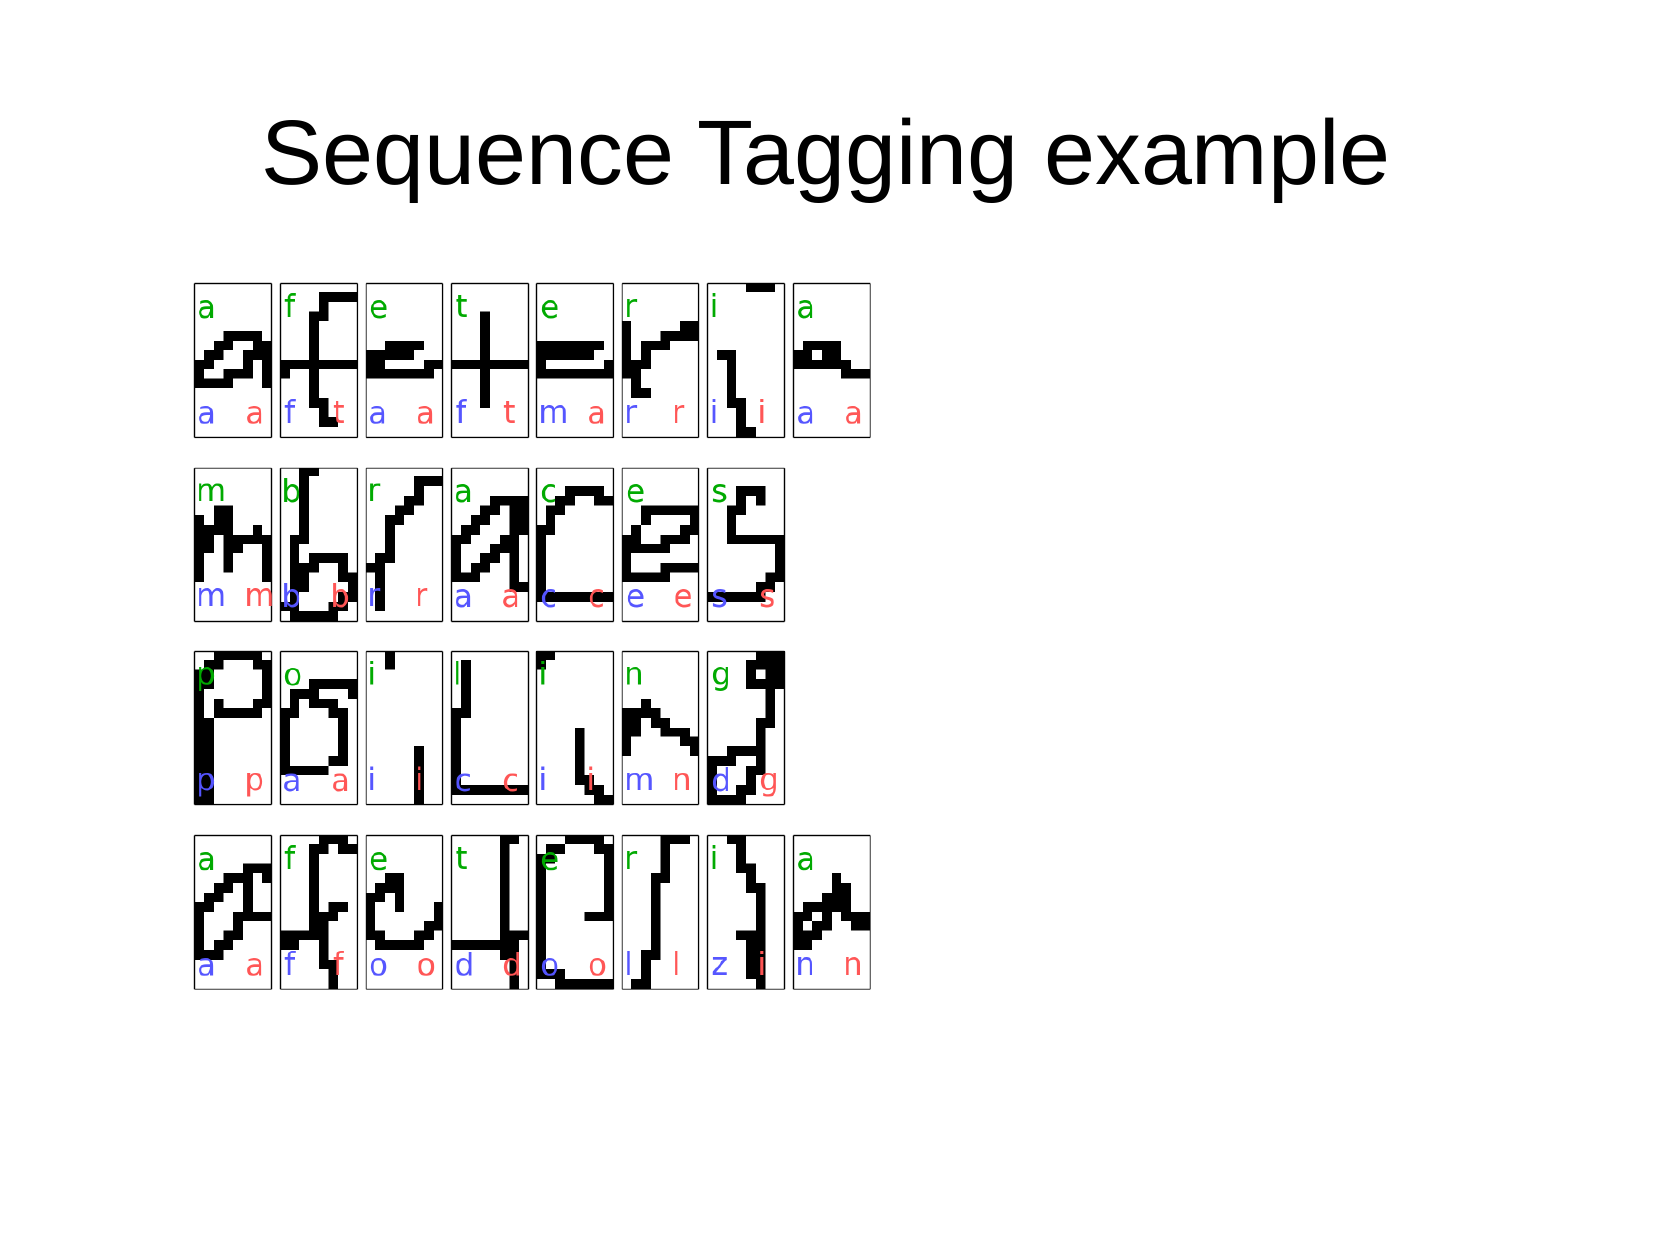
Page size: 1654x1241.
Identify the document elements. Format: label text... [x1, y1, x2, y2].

picture [193, 282, 871, 991]
title Sequence Tagging example [82, 49, 1571, 257]
